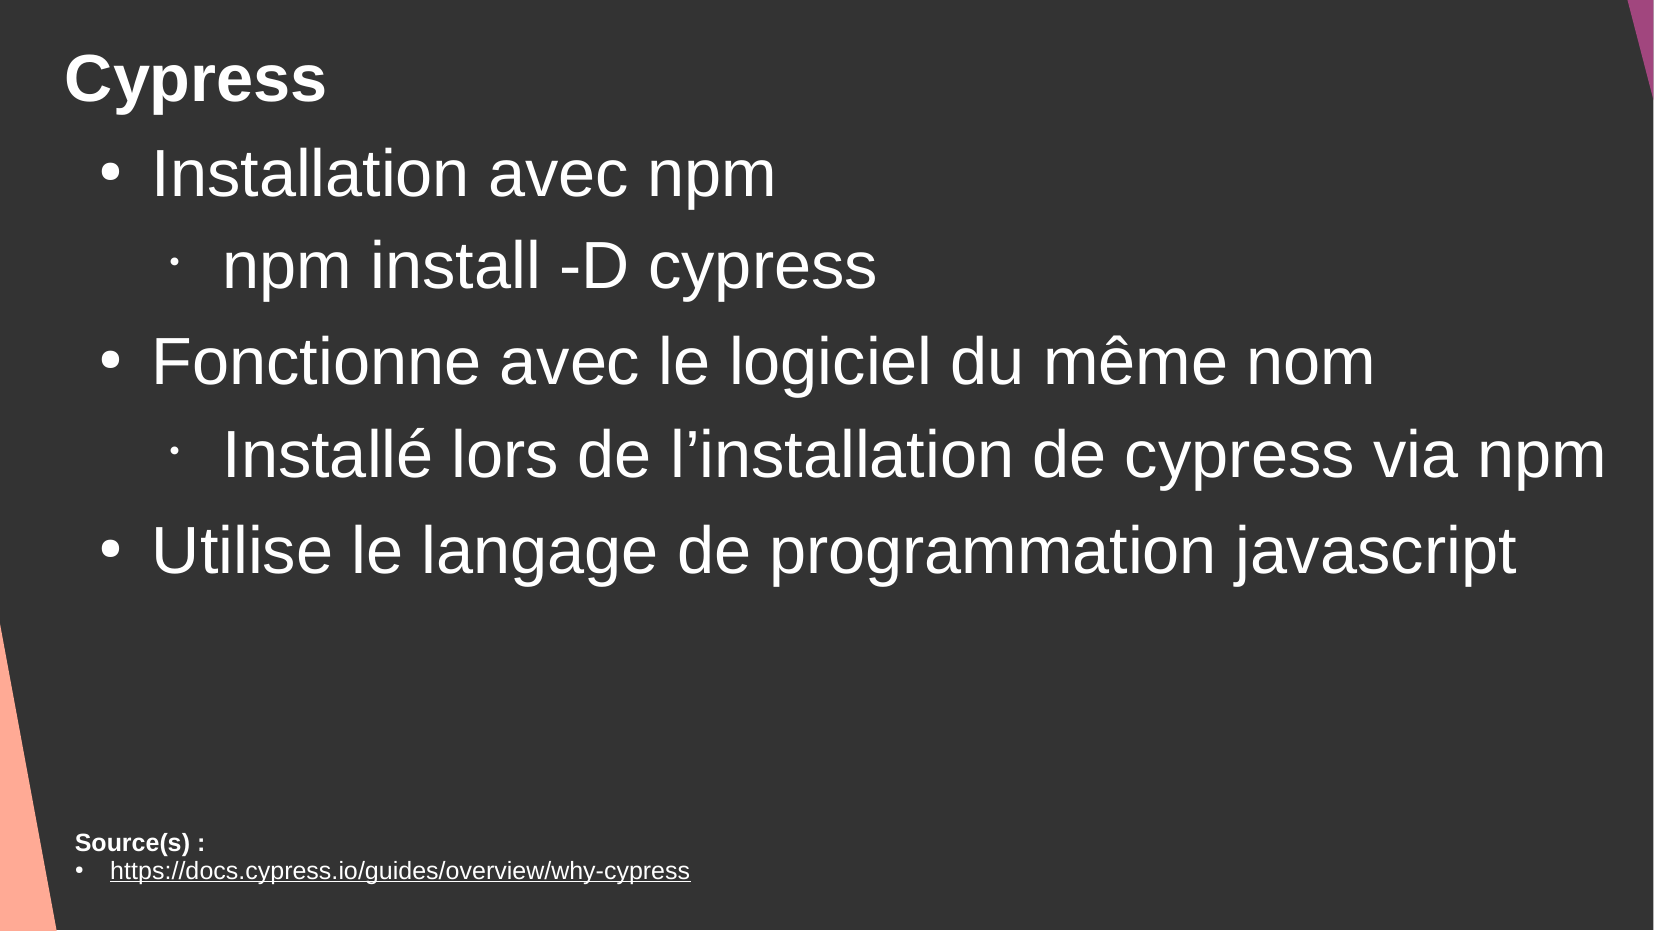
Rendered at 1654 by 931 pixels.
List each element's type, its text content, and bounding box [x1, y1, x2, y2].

list Installation avec npm npm install -D cypress Fonctionne avec le logiciel du même nom Installé lors de l’installation de cypress via npm Utilise le langage de programmation javascript [80, 135, 1620, 804]
text_box [0, 623, 57, 931]
text_box Source(s) : https://docs.cypress.io/guides/overview/why-cypress [60, 821, 1546, 906]
title Cypress [64, 40, 1635, 116]
text_box [1627, 0, 1654, 103]
